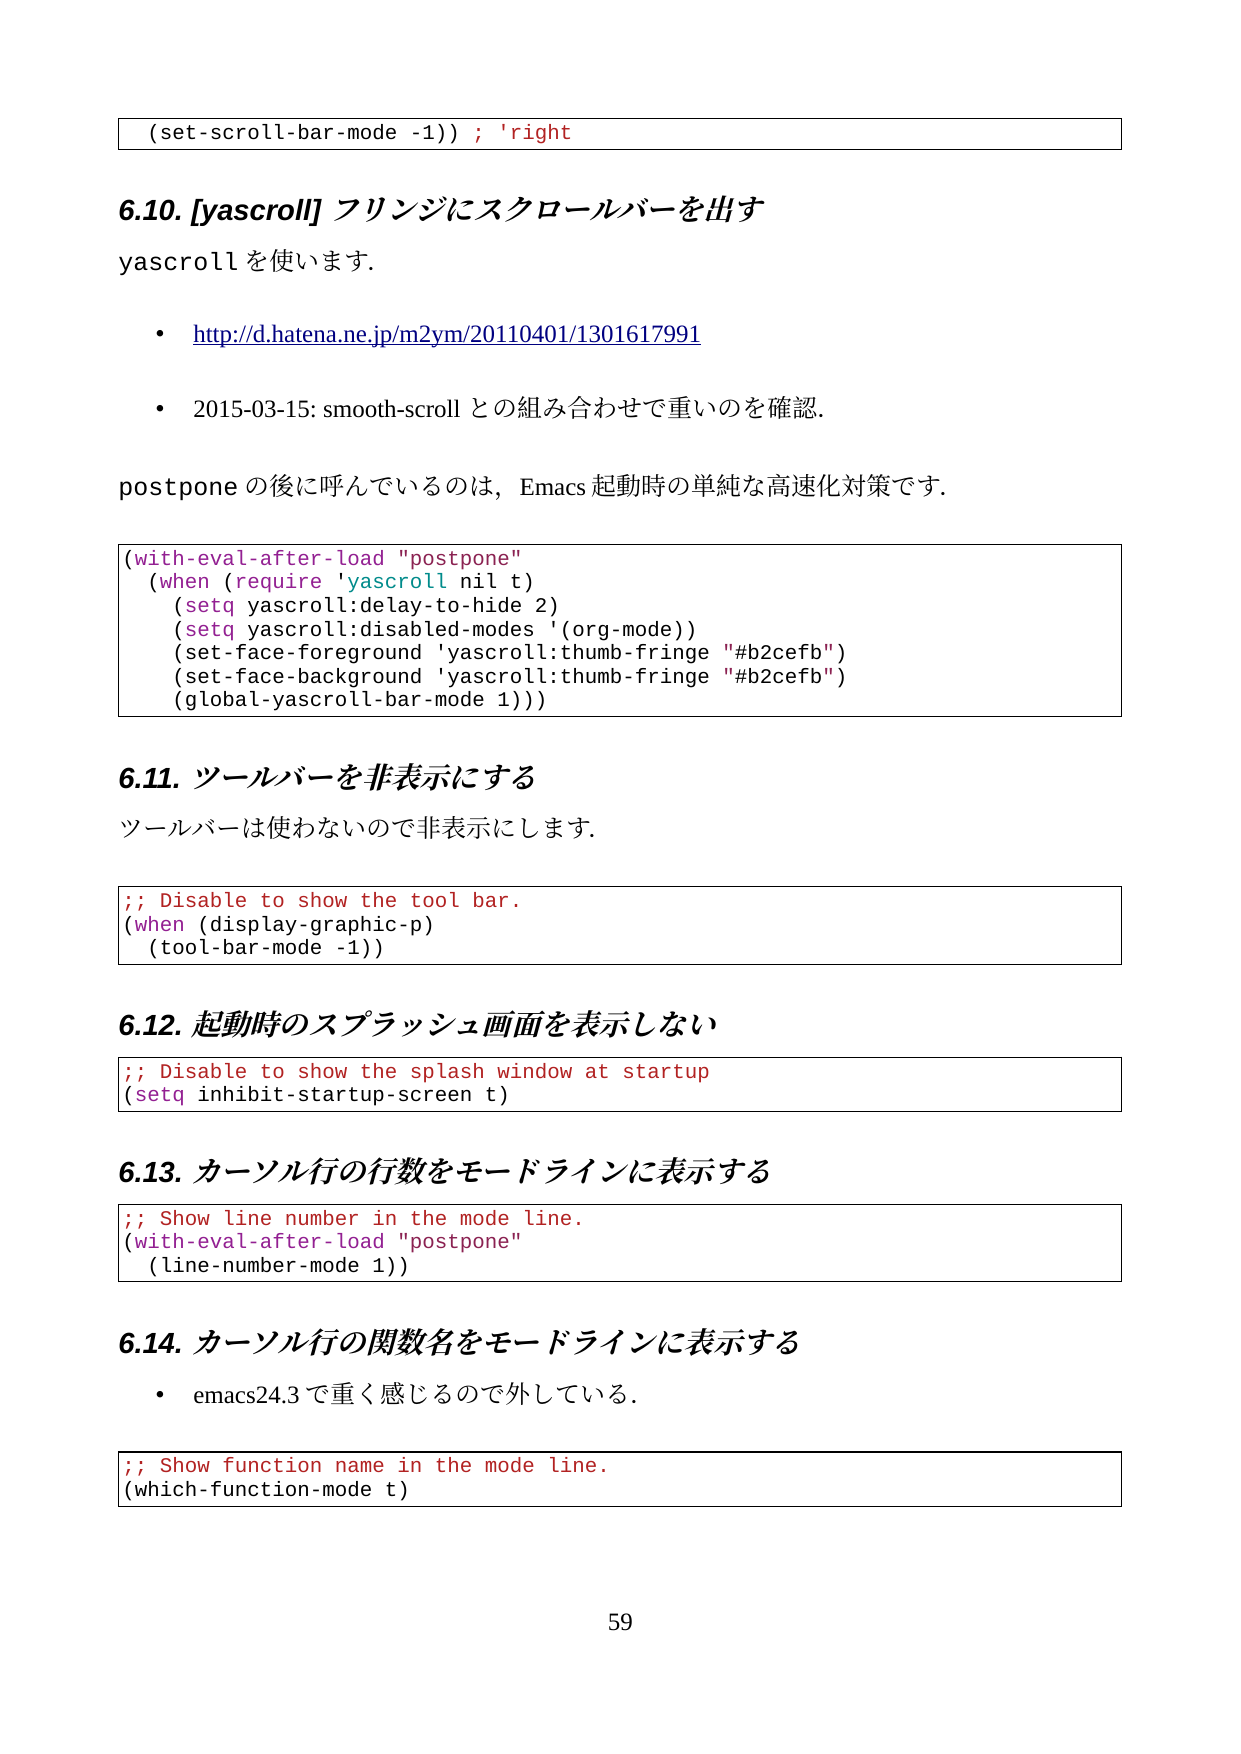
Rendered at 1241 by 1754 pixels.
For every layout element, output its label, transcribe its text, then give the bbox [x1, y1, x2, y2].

text yascroll を使います． [118, 241, 1122, 306]
text ツールバーは使わないので非表示にします． [118, 809, 1122, 873]
text (setq yascroll:delay-to-hide 2) [119, 591, 1121, 614]
text (line-number-mode 1)) [119, 1251, 1121, 1281]
list emacs24.3 で重く感じるので外している． [156, 1374, 1122, 1439]
text (set-scroll-bar-mode -1)) ; 'right [119, 119, 1121, 149]
text (when (display-graphic-p) [119, 910, 1121, 933]
text (setq inhibit-startup-screen t) [119, 1080, 1121, 1111]
text (with-eval-after-load "postpone" [119, 1227, 1121, 1251]
text (setq yascroll:disabled-modes '(org-mode)) [119, 614, 1121, 638]
text (when (require 'yascroll nil t) [119, 567, 1121, 591]
text (tool-bar-mode -1)) [119, 933, 1121, 964]
text (which-function-mode t) [119, 1475, 1121, 1506]
subtitle カーソル行の行数をモードラインに表示する [118, 1149, 1122, 1191]
subtitle [yascroll] フリンジにスクロールバーを出す [118, 187, 1122, 229]
text ;; Disable to show the tool bar. [119, 887, 1121, 910]
text (global-yascroll-bar-mode 1))) [119, 686, 1121, 716]
text postpone の後に呼んでいるのは，Emacs起動時の単純な高速化対策です． [118, 466, 1122, 531]
list http://d.hatena.ne.jp/m2ym/20110401/1301617991 [156, 319, 1122, 376]
text ;; Disable to show the splash window at startup [119, 1058, 1121, 1080]
text (set-face-background 'yascroll:thumb-fringe "#b2cefb") [119, 662, 1121, 686]
text ;; Show line number in the mode line. [119, 1205, 1121, 1227]
subtitle カーソル行の関数名をモードラインに表示する [118, 1320, 1122, 1362]
subtitle 起動時のスプラッシュ画面を表示しない [118, 1002, 1122, 1044]
subtitle ツールバーを非表示にする [118, 754, 1122, 796]
list 2015-03-15: smooth-scroll との組み合わせで重いのを確認． [156, 389, 1122, 454]
text (with-eval-after-load "postpone" [119, 545, 1121, 567]
text (set-face-foreground 'yascroll:thumb-fringe "#b2cefb") [119, 638, 1121, 662]
text ;; Show function name in the mode line. [119, 1453, 1121, 1475]
